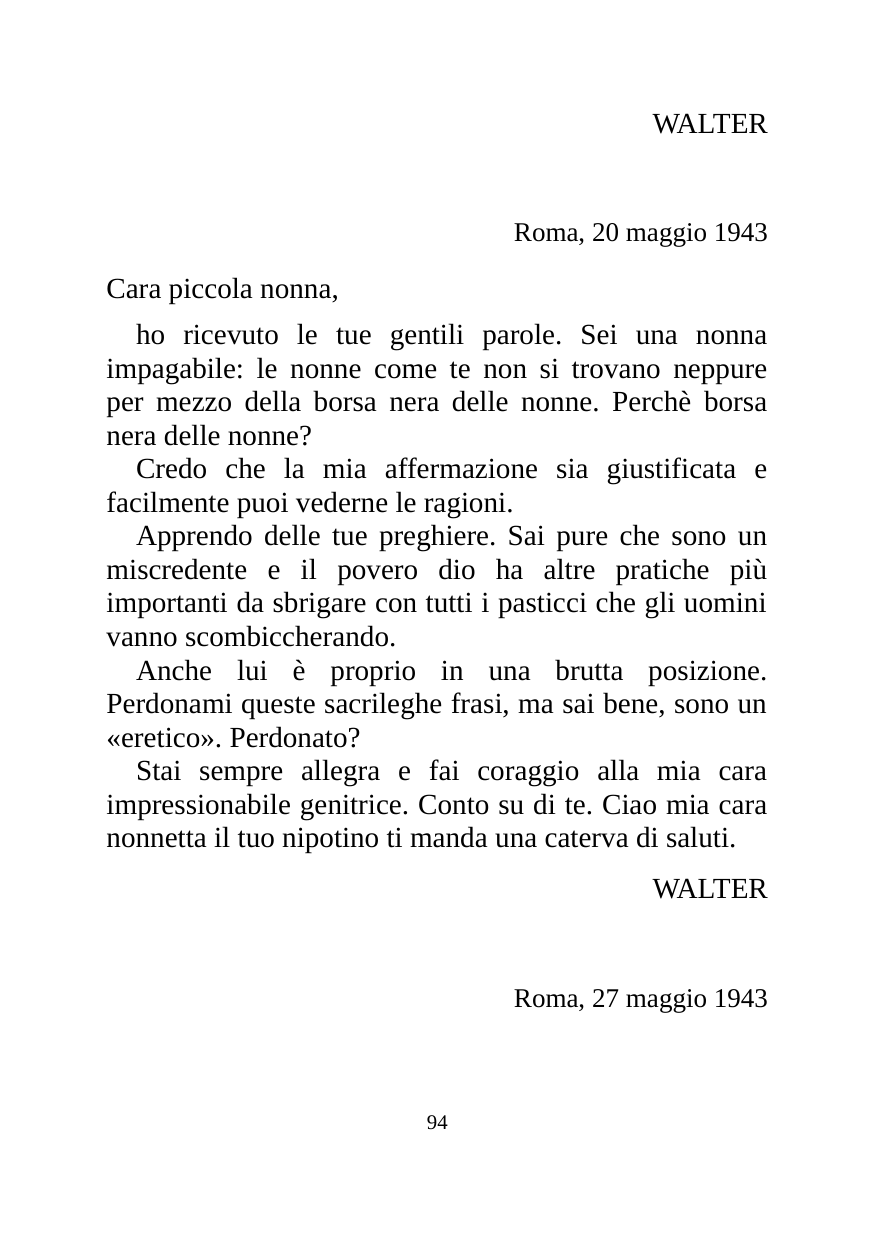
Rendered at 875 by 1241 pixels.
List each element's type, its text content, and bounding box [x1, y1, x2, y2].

text Stai sempre allegra e fai coraggio alla mia cara impressionabile genitrice. Conto su di te. Ciao mia cara nonnetta il tuo nipotino ti manda una caterva di saluti. [106, 753, 768, 854]
text WALTER [106, 872, 768, 905]
text WALTER [106, 106, 768, 140]
text Anche lui è proprio in una brutta posizione. Perdonami queste sacrileghe frasi, ma sai bene, sono un «eretico». Perdonato? [106, 653, 768, 753]
text ho ricevuto le tue gentili parole. Sei una nonna impagabile: le nonne come te non si trovano neppure per mezzo della borsa nera delle nonne. Perchè borsa nera delle nonne? [106, 317, 768, 451]
subtitle Cara piccola nonna, [106, 271, 768, 305]
text Roma, 20 maggio 1943 [106, 217, 768, 248]
text Roma, 27 maggio 1943 [106, 982, 768, 1013]
text Credo che la mia affermazione sia giustificata e facilmente puoi vederne le ragioni. [106, 451, 768, 518]
text Apprendo delle tue preghiere. Sai pure che sono un miscredente e il povero dio ha altre pratiche più importanti da sbrigare con tutti i pasticci che gli uomini vanno scombiccherando. [106, 518, 768, 653]
